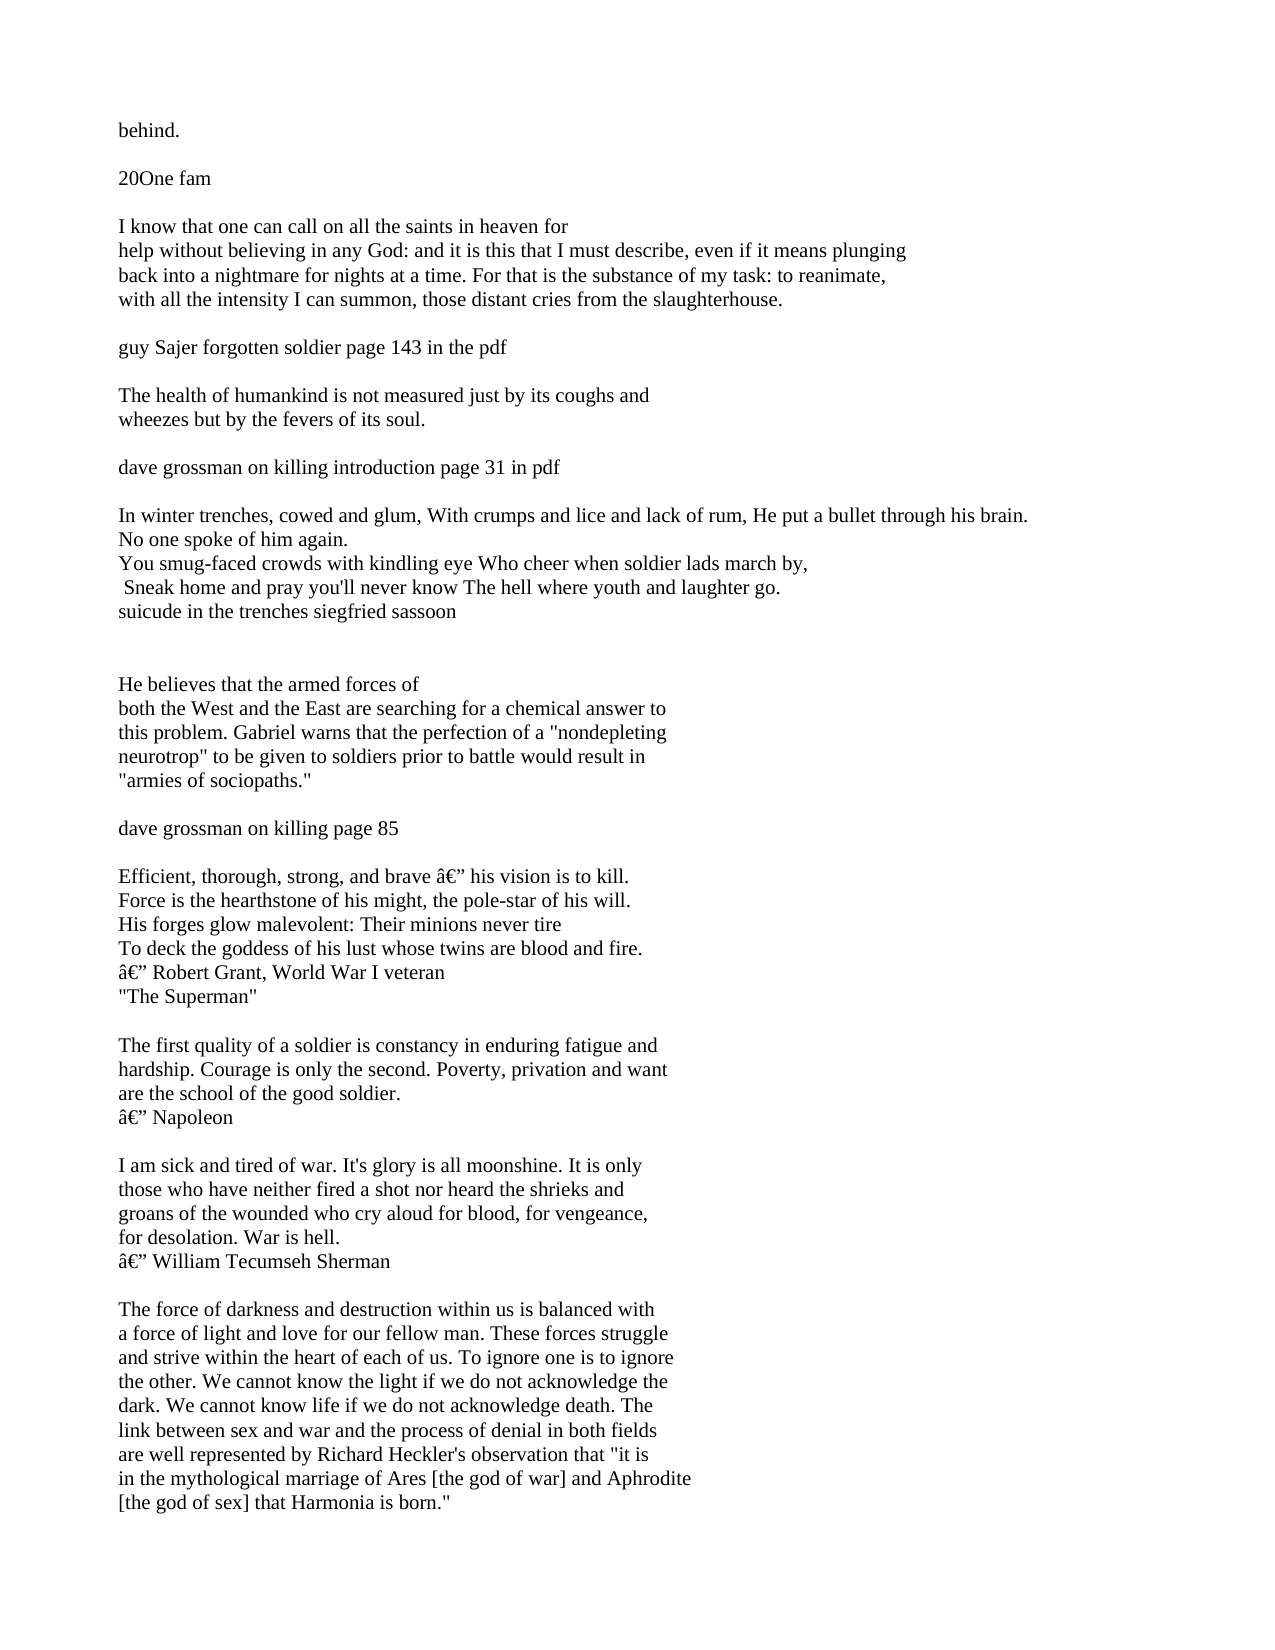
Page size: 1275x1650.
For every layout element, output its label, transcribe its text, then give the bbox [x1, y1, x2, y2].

text â€” Robert Grant, World War I veteran [118, 960, 1157, 984]
text dave grossman on killing introduction page 31 in pdf [118, 455, 1157, 479]
text a force of light and love for our fellow man. These forces struggle [118, 1321, 1157, 1345]
text this problem. Gabriel warns that the perfection of a "nondepleting [118, 720, 1157, 744]
text suicude in the trenches siegfried sassoon [118, 599, 1157, 623]
text wheezes but by the fevers of its soul. [118, 407, 1157, 431]
text Sneak home and pray you'll never know The hell where youth and laughter go. [118, 575, 1157, 599]
text hardship. Courage is only the second. Poverty, privation and want [118, 1057, 1157, 1081]
text those who have neither fired a shot nor heard the shrieks and [118, 1177, 1157, 1201]
text â€” William Tecumseh Sherman [118, 1249, 1157, 1273]
text and strive within the heart of each of us. To ignore one is to ignore [118, 1345, 1157, 1369]
text The force of darkness and destruction within us is balanced with [118, 1297, 1157, 1321]
text The health of humankind is not measured just by its coughs and [118, 383, 1157, 407]
text for desolation. War is hell. [118, 1225, 1157, 1249]
text neurotrop" to be given to soldiers prior to battle would result in [118, 744, 1157, 768]
text "The Superman" [118, 984, 1157, 1008]
text The first quality of a soldier is constancy in enduring fatigue and [118, 1032, 1157, 1057]
text To deck the goddess of his lust whose twins are blood and fire. [118, 936, 1157, 960]
text are the school of the good soldier. [118, 1081, 1157, 1105]
text with all the intensity I can summon, those distant cries from the slaughterhouse. [118, 287, 1157, 311]
text "armies of sociopaths." [118, 768, 1157, 792]
text His forges glow malevolent: Their minions never tire [118, 912, 1157, 936]
text I know that one can call on all the saints in heaven for [118, 214, 1157, 238]
text I am sick and tired of war. It's glory is all moonshine. It is only [118, 1153, 1157, 1177]
text dark. We cannot know life if we do not acknowledge death. The [118, 1393, 1157, 1417]
text groans of the wounded who cry aloud for blood, for vengeance, [118, 1201, 1157, 1225]
text Efficient, thorough, strong, and brave â€” his vision is to kill. [118, 864, 1157, 888]
text dave grossman on killing page 85 [118, 816, 1157, 840]
text No one spoke of him again. [118, 527, 1157, 551]
text Force is the hearthstone of his might, the pole-star of his will. [118, 888, 1157, 912]
text help without believing in any God: and it is this that I must describe, even if it means plunging [118, 238, 1157, 262]
text [the god of sex] that Harmonia is born." [118, 1490, 1157, 1514]
text the other. We cannot know the light if we do not acknowledge the [118, 1369, 1157, 1393]
text link between sex and war and the process of denial in both fields [118, 1417, 1157, 1442]
text in the mythological marriage of Ares [the god of war] and Aphrodite [118, 1466, 1157, 1490]
text both the West and the East are searching for a chemical answer to [118, 696, 1157, 720]
text back into a nightmare for nights at a time. For that is the substance of my task: to reanimate, [118, 262, 1157, 287]
text He believes that the armed forces of [118, 672, 1157, 696]
text are well represented by Richard Heckler's observation that "it is [118, 1442, 1157, 1466]
text 20One fam [118, 166, 1157, 190]
text behind. [118, 118, 1157, 142]
text â€” Napoleon [118, 1105, 1157, 1129]
text You smug-faced crowds with kindling eye Who cheer when soldier lads march by, [118, 551, 1157, 575]
text guy Sajer forgotten soldier page 143 in the pdf [118, 335, 1157, 359]
text In winter trenches, cowed and glum, With crumps and lice and lack of rum, He put a bullet through his brain. [118, 503, 1157, 527]
